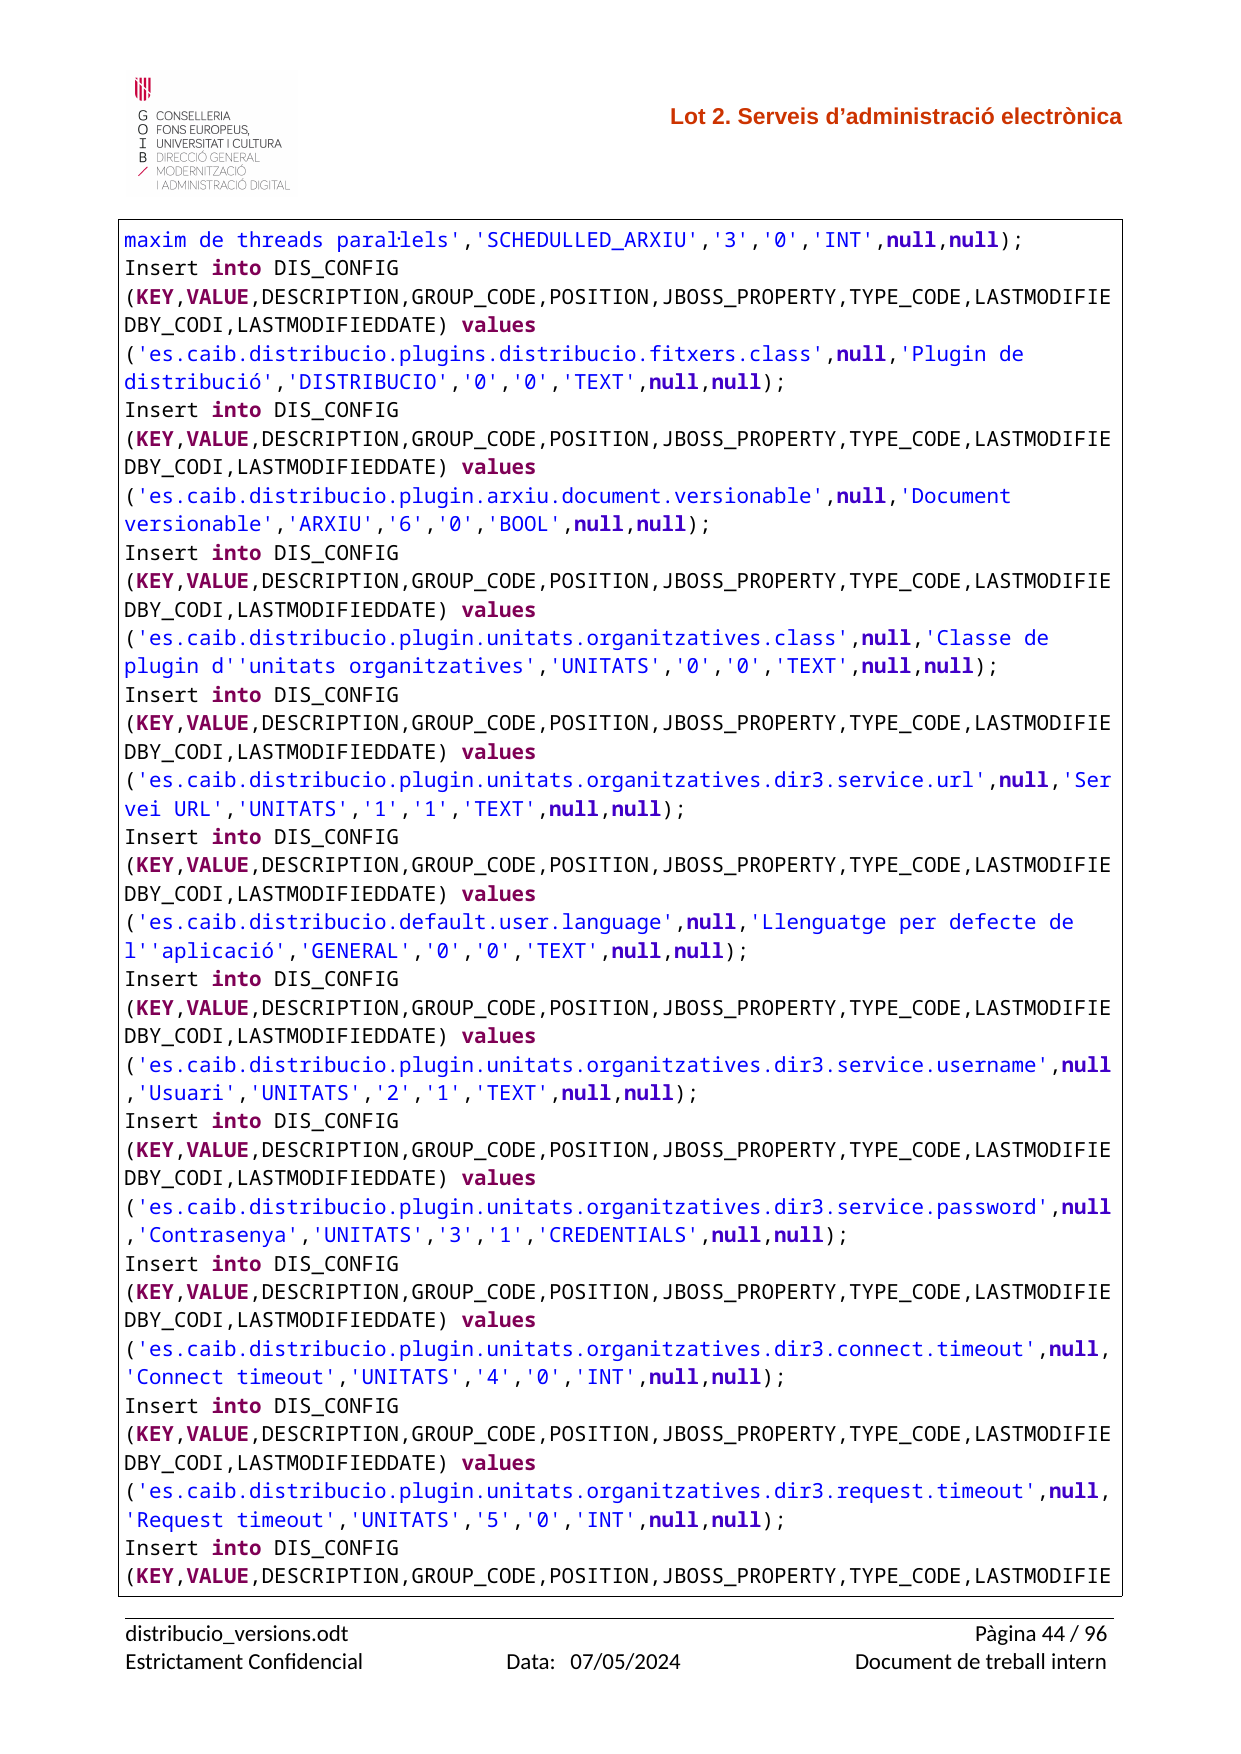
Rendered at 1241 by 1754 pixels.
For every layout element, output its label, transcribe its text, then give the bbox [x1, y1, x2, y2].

table_header maxim de threads paral·lels','SCHEDULLED_ARXIU','3','0','INT',null,null); Insert into DIS_CONFIG (KEY,VALUE,DESCRIPTION,GROUP_CODE,POSITION,JBOSS_PROPERTY,TYPE_CODE,LASTMODIFIEDBY_CODI,LASTMODIFIEDDATE) values ('es.caib.distribucio.plugins.distribucio.fitxers.class',null,'Plugin de distribució','DISTRIBUCIO','0','0','TEXT',null,null); Insert into DIS_CONFIG (KEY,VALUE,DESCRIPTION,GROUP_CODE,POSITION,JBOSS_PROPERTY,TYPE_CODE,LASTMODIFIEDBY_CODI,LASTMODIFIEDDATE) values ('es.caib.distribucio.plugin.arxiu.document.versionable',null,'Document versionable','ARXIU','6','0','BOOL',null,null); Insert into DIS_CONFIG (KEY,VALUE,DESCRIPTION,GROUP_CODE,POSITION,JBOSS_PROPERTY,TYPE_CODE,LASTMODIFIEDBY_CODI,LASTMODIFIEDDATE) values ('es.caib.distribucio.plugin.unitats.organitzatives.class',null,'Classe de plugin d''unitats organitzatives','UNITATS','0','0','TEXT',null,null); Insert into DIS_CONFIG (KEY,VALUE,DESCRIPTION,GROUP_CODE,POSITION,JBOSS_PROPERTY,TYPE_CODE,LASTMODIFIEDBY_CODI,LASTMODIFIEDDATE) values ('es.caib.distribucio.plugin.unitats.organitzatives.dir3.service.url',null,'Servei URL','UNITATS','1','1','TEXT',null,null); Insert into DIS_CONFIG (KEY,VALUE,DESCRIPTION,GROUP_CODE,POSITION,JBOSS_PROPERTY,TYPE_CODE,LASTMODIFIEDBY_CODI,LASTMODIFIEDDATE) values ('es.caib.distribucio.default.user.language',null,'Llenguatge per defecte de l''aplicació','GENERAL','0','0','TEXT',null,null); Insert into DIS_CONFIG (KEY,VALUE,DESCRIPTION,GROUP_CODE,POSITION,JBOSS_PROPERTY,TYPE_CODE,LASTMODIFIEDBY_CODI,LASTMODIFIEDDATE) values ('es.caib.distribucio.plugin.unitats.organitzatives.dir3.service.username',null,'Usuari','UNITATS','2','1','TEXT',null,null); Insert into DIS_CONFIG (KEY,VALUE,DESCRIPTION,GROUP_CODE,POSITION,JBOSS_PROPERTY,TYPE_CODE,LASTMODIFIEDBY_CODI,LASTMODIFIEDDATE) values ('es.caib.distribucio.plugin.unitats.organitzatives.dir3.service.password',null,'Contrasenya','UNITATS','3','1','CREDENTIALS',null,null); Insert into DIS_CONFIG (KEY,VALUE,DESCRIPTION,GROUP_CODE,POSITION,JBOSS_PROPERTY,TYPE_CODE,LASTMODIFIEDBY_CODI,LASTMODIFIEDDATE) values ('es.caib.distribucio.plugin.unitats.organitzatives.dir3.connect.timeout',null,'Connect timeout','UNITATS','4','0','INT',null,null); Insert into DIS_CONFIG (KEY,VALUE,DESCRIPTION,GROUP_CODE,POSITION,JBOSS_PROPERTY,TYPE_CODE,LASTMODIFIEDBY_CODI,LASTMODIFIEDDATE) values ('es.caib.distribucio.plugin.unitats.organitzatives.dir3.request.timeout',null,'Request timeout','UNITATS','5','0','INT',null,null); Insert into DIS_CONFIG (KEY,VALUE,DESCRIPTION,GROUP_CODE,POSITION,JBOSS_PROPERTY,TYPE_CODE,LASTMODIFIE [119, 220, 1122, 1596]
picture [126, 70, 299, 197]
